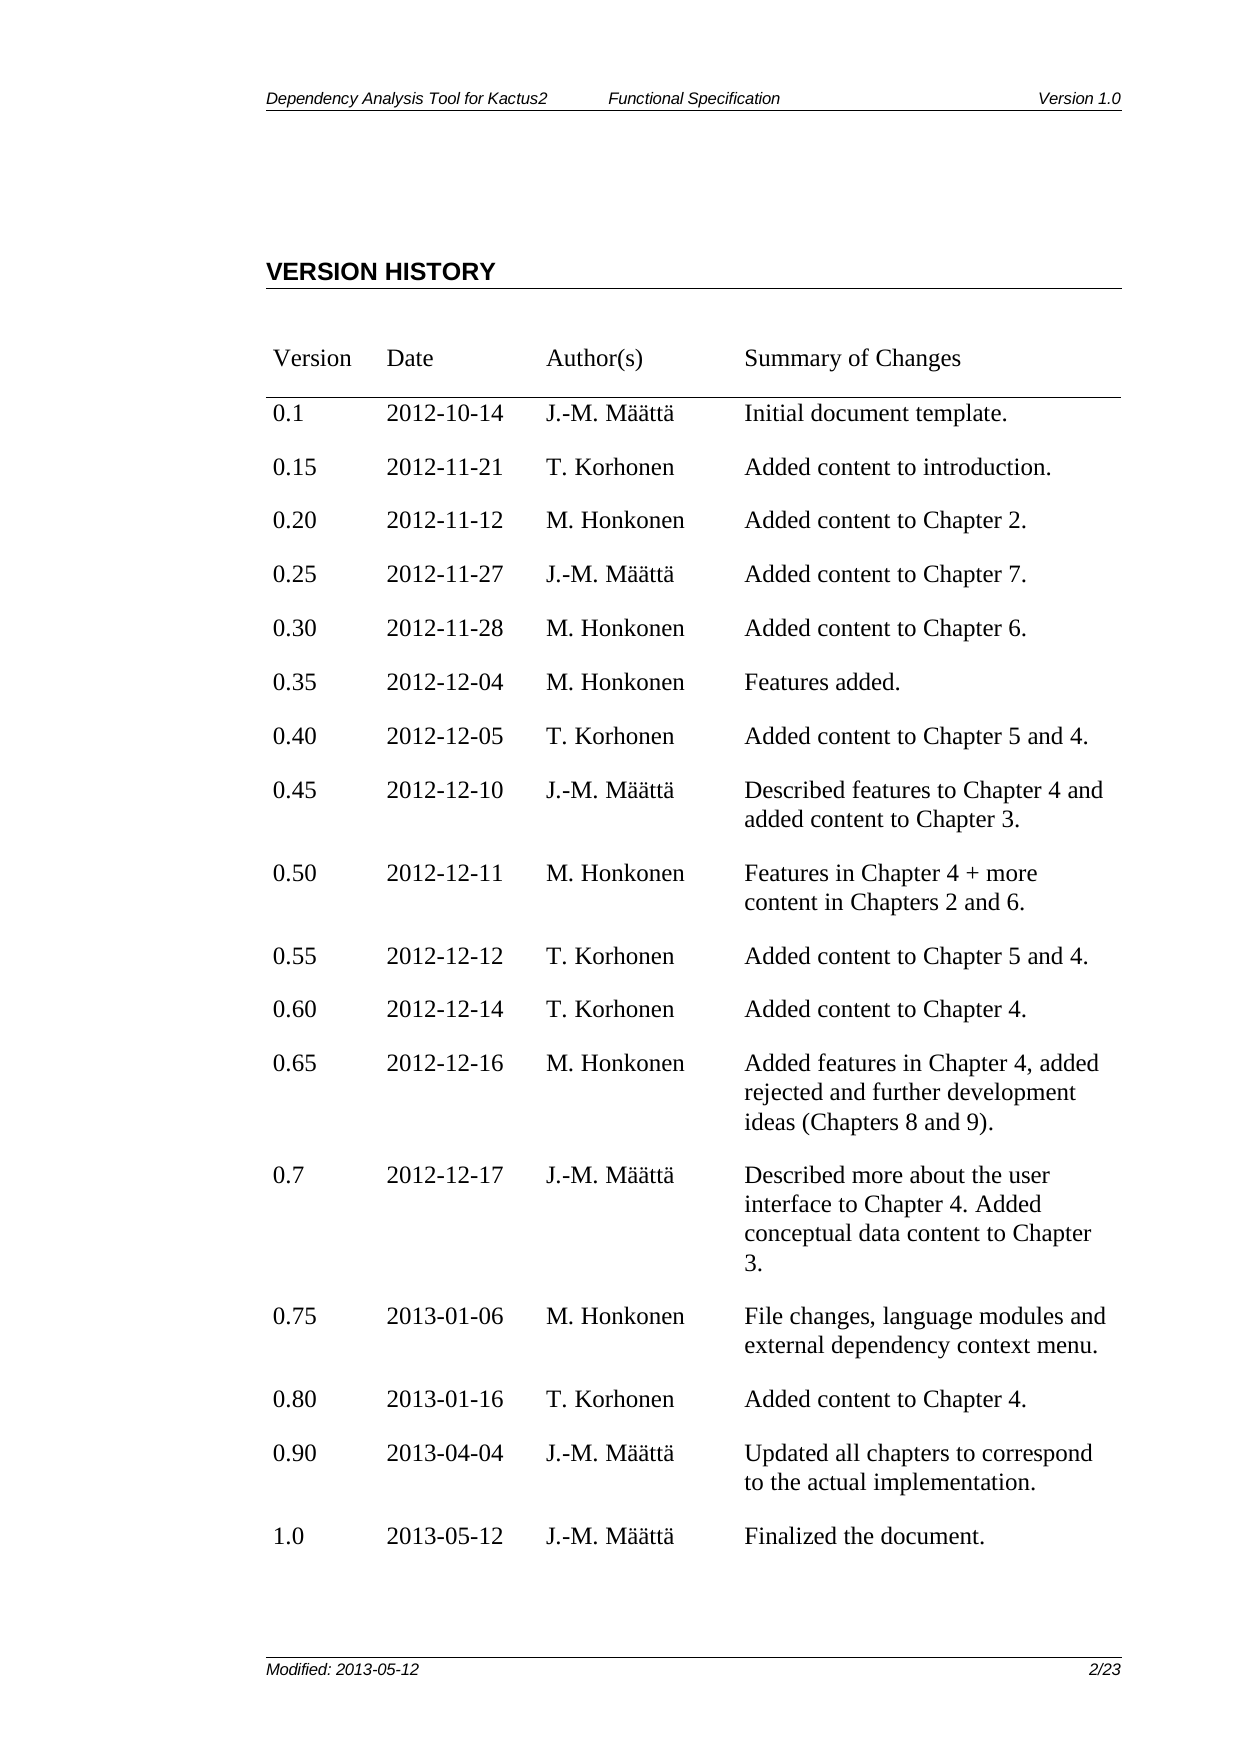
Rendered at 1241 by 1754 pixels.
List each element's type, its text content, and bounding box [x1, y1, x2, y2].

table_cell M. Honkonen [535, 858, 733, 941]
table_header Summary of Changes [733, 343, 1121, 397]
table_cell Described more about the user interface to Chapter 4. Added conceptual data content to Chapter 3. [733, 1160, 1121, 1301]
table_cell 0.65 [266, 1048, 375, 1160]
table_cell 0.75 [266, 1301, 375, 1384]
table_cell T. Korhonen [535, 941, 733, 994]
table_header Author(s) [535, 343, 733, 397]
table_cell T. Korhonen [535, 1384, 733, 1438]
table_cell M. Honkonen [535, 667, 733, 721]
table_cell File changes, language modules and external dependency context menu. [733, 1301, 1121, 1384]
table_cell 1.0 [266, 1521, 375, 1575]
table_cell 0.15 [266, 452, 375, 505]
table_cell J.-M. Määttä [535, 559, 733, 613]
table_cell Added content to Chapter 6. [733, 613, 1121, 667]
table_cell 0.60 [266, 994, 375, 1048]
table_cell 0.30 [266, 613, 375, 667]
table_cell T. Korhonen [535, 994, 733, 1048]
table_cell 0.90 [266, 1438, 375, 1521]
table_cell 2012-12-14 [375, 994, 534, 1048]
table_cell 0.35 [266, 667, 375, 721]
table_cell 0.80 [266, 1384, 375, 1438]
table_cell Described features to Chapter 4 and added content to Chapter 3. [733, 775, 1121, 858]
table_cell Added features in Chapter 4, added rejected and further development ideas (Chapters 8 and 9). [733, 1048, 1121, 1160]
table_cell J.-M. Määttä [535, 1438, 733, 1521]
table_cell M. Honkonen [535, 613, 733, 667]
table_cell T. Korhonen [535, 452, 733, 505]
table_cell 2013-01-06 [375, 1301, 534, 1384]
table_cell 2013-04-04 [375, 1438, 534, 1521]
table_cell 2012-12-16 [375, 1048, 534, 1160]
table_cell T. Korhonen [535, 721, 733, 775]
table_cell J.-M. Määttä [535, 1521, 733, 1575]
table_cell 2012-12-12 [375, 941, 534, 994]
table_cell 2012-11-28 [375, 613, 534, 667]
table_cell 2012-12-04 [375, 667, 534, 721]
table_cell M. Honkonen [535, 1301, 733, 1384]
table_cell 2012-11-12 [375, 505, 534, 559]
table_cell Initial document template. [733, 398, 1121, 452]
table_cell Added content to Chapter 7. [733, 559, 1121, 613]
table_cell 2013-05-12 [375, 1521, 534, 1575]
table_cell Added content to Chapter 4. [733, 1384, 1121, 1438]
table_cell 2012-11-21 [375, 452, 534, 505]
table_cell 2012-12-10 [375, 775, 534, 858]
table_header Version [266, 343, 375, 397]
table_cell 2012-12-05 [375, 721, 534, 775]
table_cell 0.40 [266, 721, 375, 775]
table_cell J.-M. Määttä [535, 398, 733, 452]
table_cell Features added. [733, 667, 1121, 721]
table_cell Added content to Chapter 4. [733, 994, 1121, 1048]
table_cell Features in Chapter 4 + more content in Chapters 2 and 6. [733, 858, 1121, 941]
table_cell M. Honkonen [535, 1048, 733, 1160]
table_cell 0.7 [266, 1160, 375, 1301]
table_cell 0.50 [266, 858, 375, 941]
table_cell Added content to Chapter 2. [733, 505, 1121, 559]
table_cell 0.1 [266, 398, 375, 452]
table_cell Added content to Chapter 5 and 4. [733, 941, 1121, 994]
table_header Date [375, 343, 534, 397]
table_cell Added content to Chapter 5 and 4. [733, 721, 1121, 775]
table_cell J.-M. Määttä [535, 775, 733, 858]
table_cell 0.55 [266, 941, 375, 994]
table_cell 0.25 [266, 559, 375, 613]
table_cell J.-M. Määttä [535, 1160, 733, 1301]
table_cell 0.20 [266, 505, 375, 559]
table_cell 0.45 [266, 775, 375, 858]
table_cell Finalized the document. [733, 1521, 1121, 1575]
table_cell 2012-12-17 [375, 1160, 534, 1301]
table_cell 2012-11-27 [375, 559, 534, 613]
table_cell M. Honkonen [535, 505, 733, 559]
table_cell 2012-12-11 [375, 858, 534, 941]
list Version History [266, 257, 1122, 288]
table_cell 2013-01-16 [375, 1384, 534, 1438]
table_cell Added content to introduction. [733, 452, 1121, 505]
table_cell Updated all chapters to correspond to the actual implementation. [733, 1438, 1121, 1521]
table_cell 2012-10-14 [375, 398, 534, 452]
